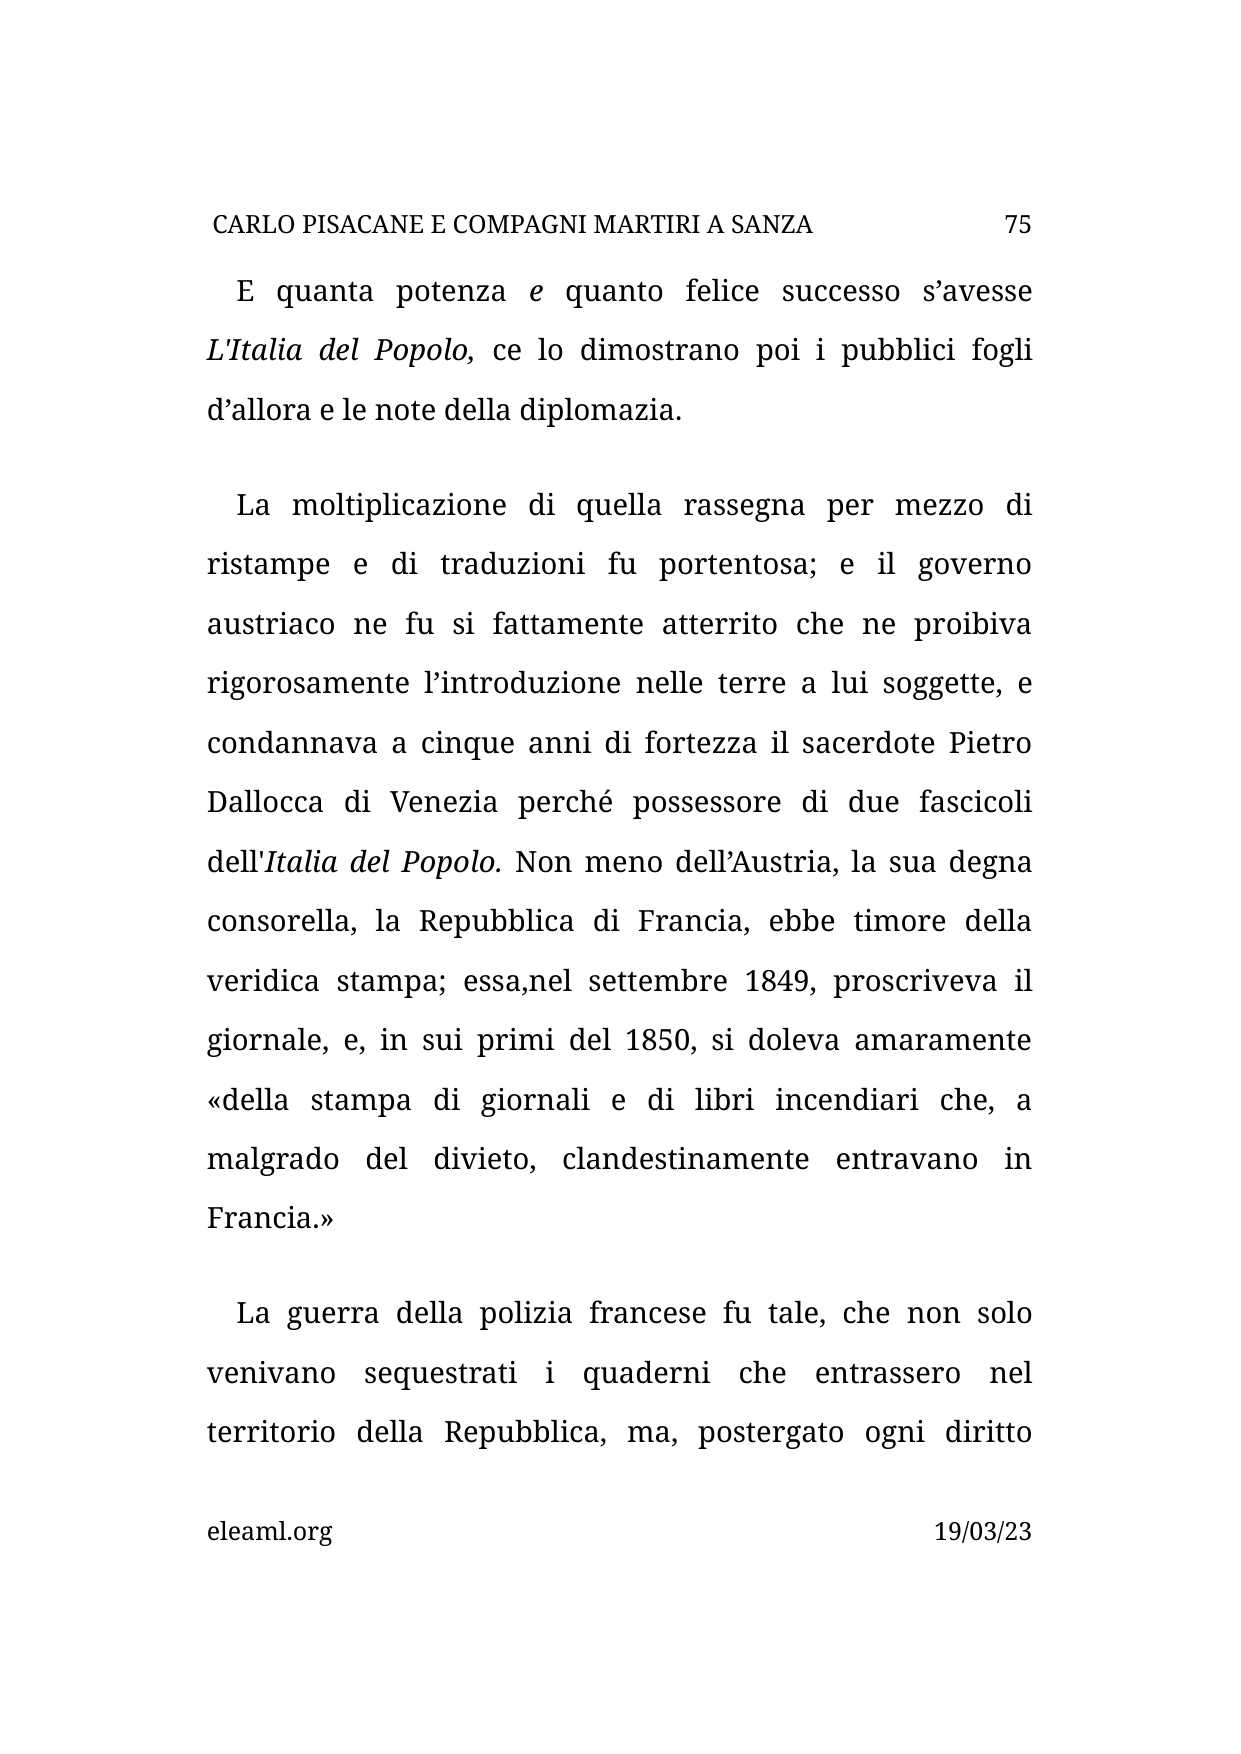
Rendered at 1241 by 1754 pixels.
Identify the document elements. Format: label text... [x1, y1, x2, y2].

text La guerra della polizia francese fu tale, che non solo venivano sequestrati i quaderni che entrassero nel territorio della Repubblica, ma, postergato ogni diritto [207, 1293, 1033, 1451]
text La moltiplicazione di quella rassegna per mezzo di ristampe e di traduzioni fu portentosa; e il governo austriaco ne fu si fattamente atterrito che ne proibiva rigorosamente l’introduzione nelle terre a lui soggette, e condannava a cinque anni di fortezza il sacerdote Pietro Dallocca di Venezia perché possessore di due fascicoli dell'Italia del Popolo. Non meno dell’Austria, la sua degna consorella, la Repubblica di Francia, ebbe timore della veridica stampa; essa,nel settembre 1849, proscriveva il giornale, e, in sui primi del 1850, si doleva amaramente «della stampa di giornali e di libri incendiari che, a malgrado del divieto, clandestinamente entravano in Francia.» [207, 484, 1033, 1237]
text E quanta potenza e quanto felice successo s’avesse L'Italia del Popolo, ce lo dimostrano poi i pubblici fogli d’allora e le note della diplomazia. [207, 270, 1033, 429]
